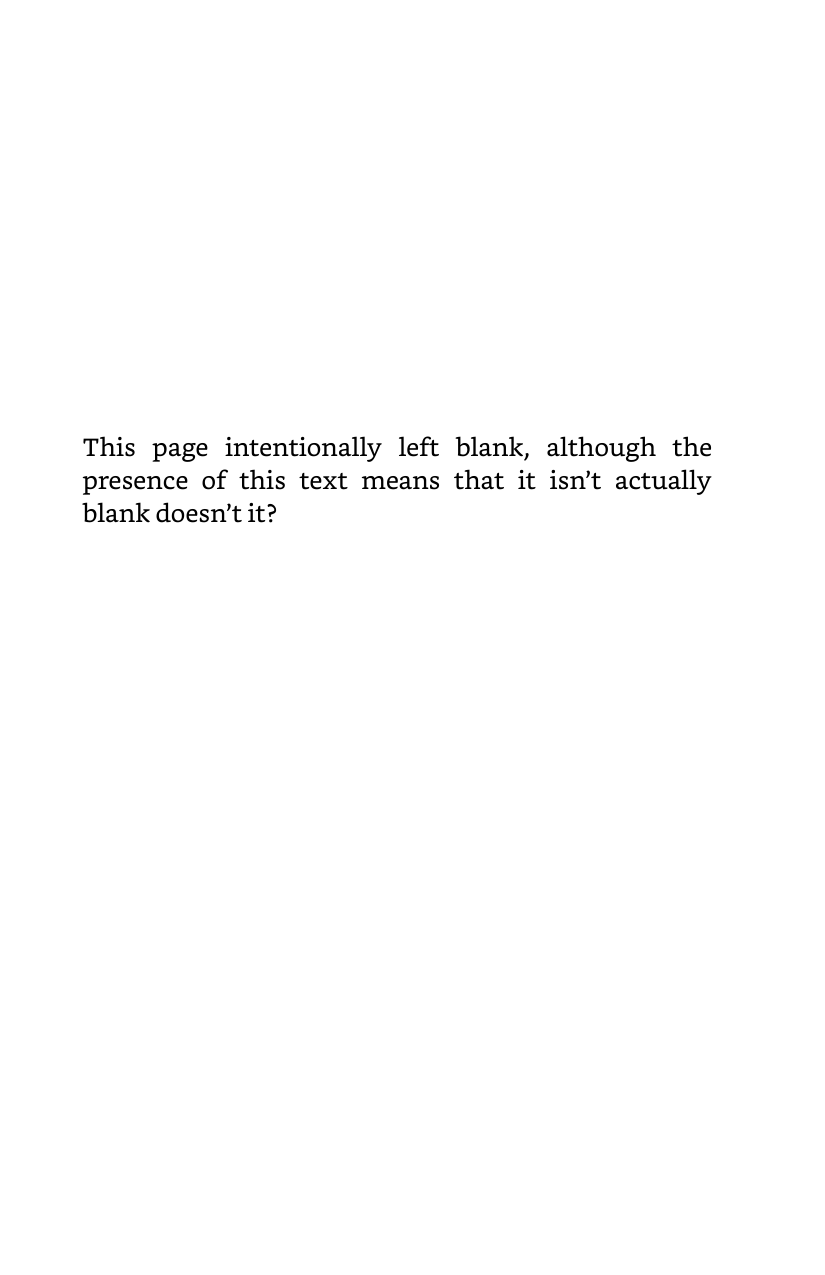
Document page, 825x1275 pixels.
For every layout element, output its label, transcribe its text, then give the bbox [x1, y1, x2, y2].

text This page intentionally left blank, although the presence of this text means that it isn’t actually blank doesn’t it? [82, 430, 712, 528]
